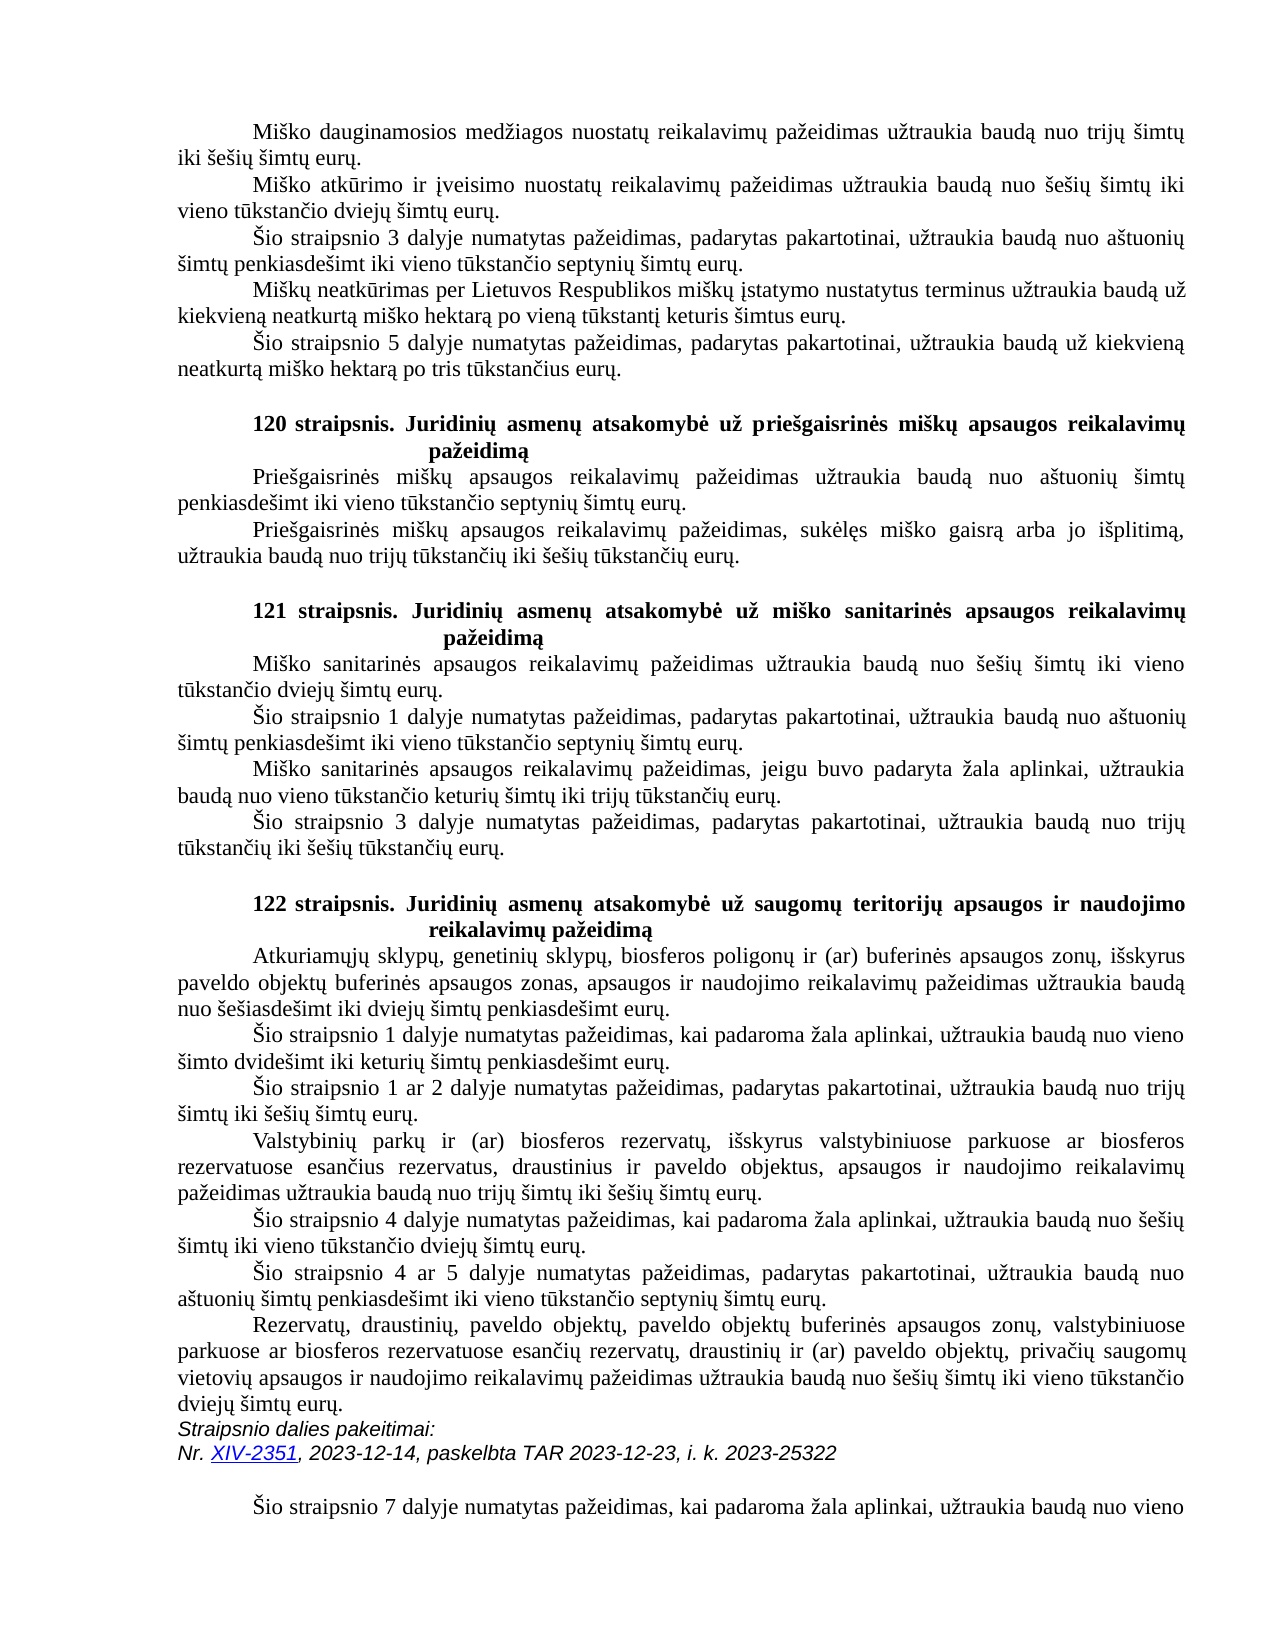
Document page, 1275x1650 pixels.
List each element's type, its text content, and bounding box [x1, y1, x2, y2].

text Rezervatų, draustinių, paveldo objektų, paveldo objektų buferinės apsaugos zonų, valstybiniuose parkuose ar biosferos rezervatuose esančių rezervatų, draustinių ir (ar) paveldo objektų, privačių saugomų vietovių apsaugos ir naudojimo reikalavimų pažeidimas užtraukia baudą nuo šešių šimtų iki vieno tūkstančio dviejų šimtų eurų. [177, 1311, 1186, 1417]
text Šio straipsnio 1 dalyje numatytas pažeidimas, kai padaroma žala aplinkai, užtraukia baudą nuo vieno šimto dvidešimt iki keturių šimtų penkiasdešimt eurų. [177, 1021, 1186, 1074]
text Šio straipsnio 7 dalyje numatytas pažeidimas, kai padaroma žala aplinkai, užtraukia baudą nuo vieno [177, 1493, 1186, 1520]
text Šio straipsnio 1 ar 2 dalyje numatytas pažeidimas, padarytas pakartotinai, užtraukia baudą nuo trijų šimtų iki šešių šimtų eurų. [177, 1074, 1186, 1127]
text Šio straipsnio 4 ar 5 dalyje numatytas pažeidimas, padarytas pakartotinai, užtraukia baudą nuo aštuonių šimtų penkiasdešimt iki vieno tūkstančio septynių šimtų eurų. [177, 1258, 1186, 1311]
text 121 straipsnis. Juridinių asmenų atsakomybė už miško sanitarinės apsaugos reikalavimų pažeidimą [252, 597, 1186, 650]
text Šio straipsnio 3 dalyje numatytas pažeidimas, padarytas pakartotinai, užtraukia baudą nuo aštuonių šimtų penkiasdešimt iki vieno tūkstančio septynių šimtų eurų. [177, 223, 1186, 276]
text Miškų neatkūrimas per Lietuvos Respublikos miškų įstatymo nustatytus terminus užtraukia baudą už kiekvieną neatkurtą miško hektarą po vieną tūkstantį keturis šimtus eurų. [177, 276, 1186, 329]
text Atkuriamųjų sklypų, genetinių sklypų, biosferos poligonų ir (ar) buferinės apsaugos zonų, išskyrus paveldo objektų buferinės apsaugos zonas, apsaugos ir naudojimo reikalavimų pažeidimas užtraukia baudą nuo šešiasdešimt iki dviejų šimtų penkiasdešimt eurų. [177, 942, 1186, 1021]
text Šio straipsnio 1 dalyje numatytas pažeidimas, padarytas pakartotinai, užtraukia baudą nuo aštuonių šimtų penkiasdešimt iki vieno tūkstančio septynių šimtų eurų. [177, 703, 1186, 755]
text Miško sanitarinės apsaugos reikalavimų pažeidimas, jeigu buvo padaryta žala aplinkai, užtraukia baudą nuo vieno tūkstančio keturių šimtų iki trijų tūkstančių eurų. [177, 755, 1186, 808]
text Nr. XIV-2351, 2023-12-14, paskelbta TAR 2023-12-23, i. k. 2023-25322 [177, 1441, 1186, 1464]
text Straipsnio dalies pakeitimai: [177, 1417, 1186, 1441]
text Miško dauginamosios medžiagos nuostatų reikalavimų pažeidimas užtraukia baudą nuo trijų šimtų iki šešių šimtų eurų. [177, 118, 1186, 171]
text Priešgaisrinės miškų apsaugos reikalavimų pažeidimas užtraukia baudą nuo aštuonių šimtų penkiasdešimt iki vieno tūkstančio septynių šimtų eurų. [177, 463, 1186, 516]
text Valstybinių parkų ir (ar) biosferos rezervatų, išskyrus valstybiniuose parkuose ar biosferos rezervatuose esančius rezervatus, draustinius ir paveldo objektus, apsaugos ir naudojimo reikalavimų pažeidimas užtraukia baudą nuo trijų šimtų iki šešių šimtų eurų. [177, 1127, 1186, 1206]
text Miško sanitarinės apsaugos reikalavimų pažeidimas užtraukia baudą nuo šešių šimtų iki vieno tūkstančio dviejų šimtų eurų. [177, 650, 1186, 703]
text Miško atkūrimo ir įveisimo nuostatų reikalavimų pažeidimas užtraukia baudą nuo šešių šimtų iki vieno tūkstančio dviejų šimtų eurų. [177, 171, 1186, 223]
text 120 straipsnis. Juridinių asmenų atsakomybė už priešgaisrinės miškų apsaugos reikalavimų pažeidimą [252, 410, 1186, 463]
text 122 straipsnis. Juridinių asmenų atsakomybė už saugomų teritorijų apsaugos ir naudojimo reikalavimų pažeidimą [252, 889, 1186, 942]
text Priešgaisrinės miškų apsaugos reikalavimų pažeidimas, sukėlęs miško gaisrą arba jo išplitimą, užtraukia baudą nuo trijų tūkstančių iki šešių tūkstančių eurų. [177, 516, 1186, 568]
text Šio straipsnio 5 dalyje numatytas pažeidimas, padarytas pakartotinai, užtraukia baudą už kiekvieną neatkurtą miško hektarą po tris tūkstančius eurų. [177, 329, 1186, 382]
text Šio straipsnio 4 dalyje numatytas pažeidimas, kai padaroma žala aplinkai, užtraukia baudą nuo šešių šimtų iki vieno tūkstančio dviejų šimtų eurų. [177, 1206, 1186, 1258]
text Šio straipsnio 3 dalyje numatytas pažeidimas, padarytas pakartotinai, užtraukia baudą nuo trijų tūkstančių iki šešių tūkstančių eurų. [177, 808, 1186, 861]
